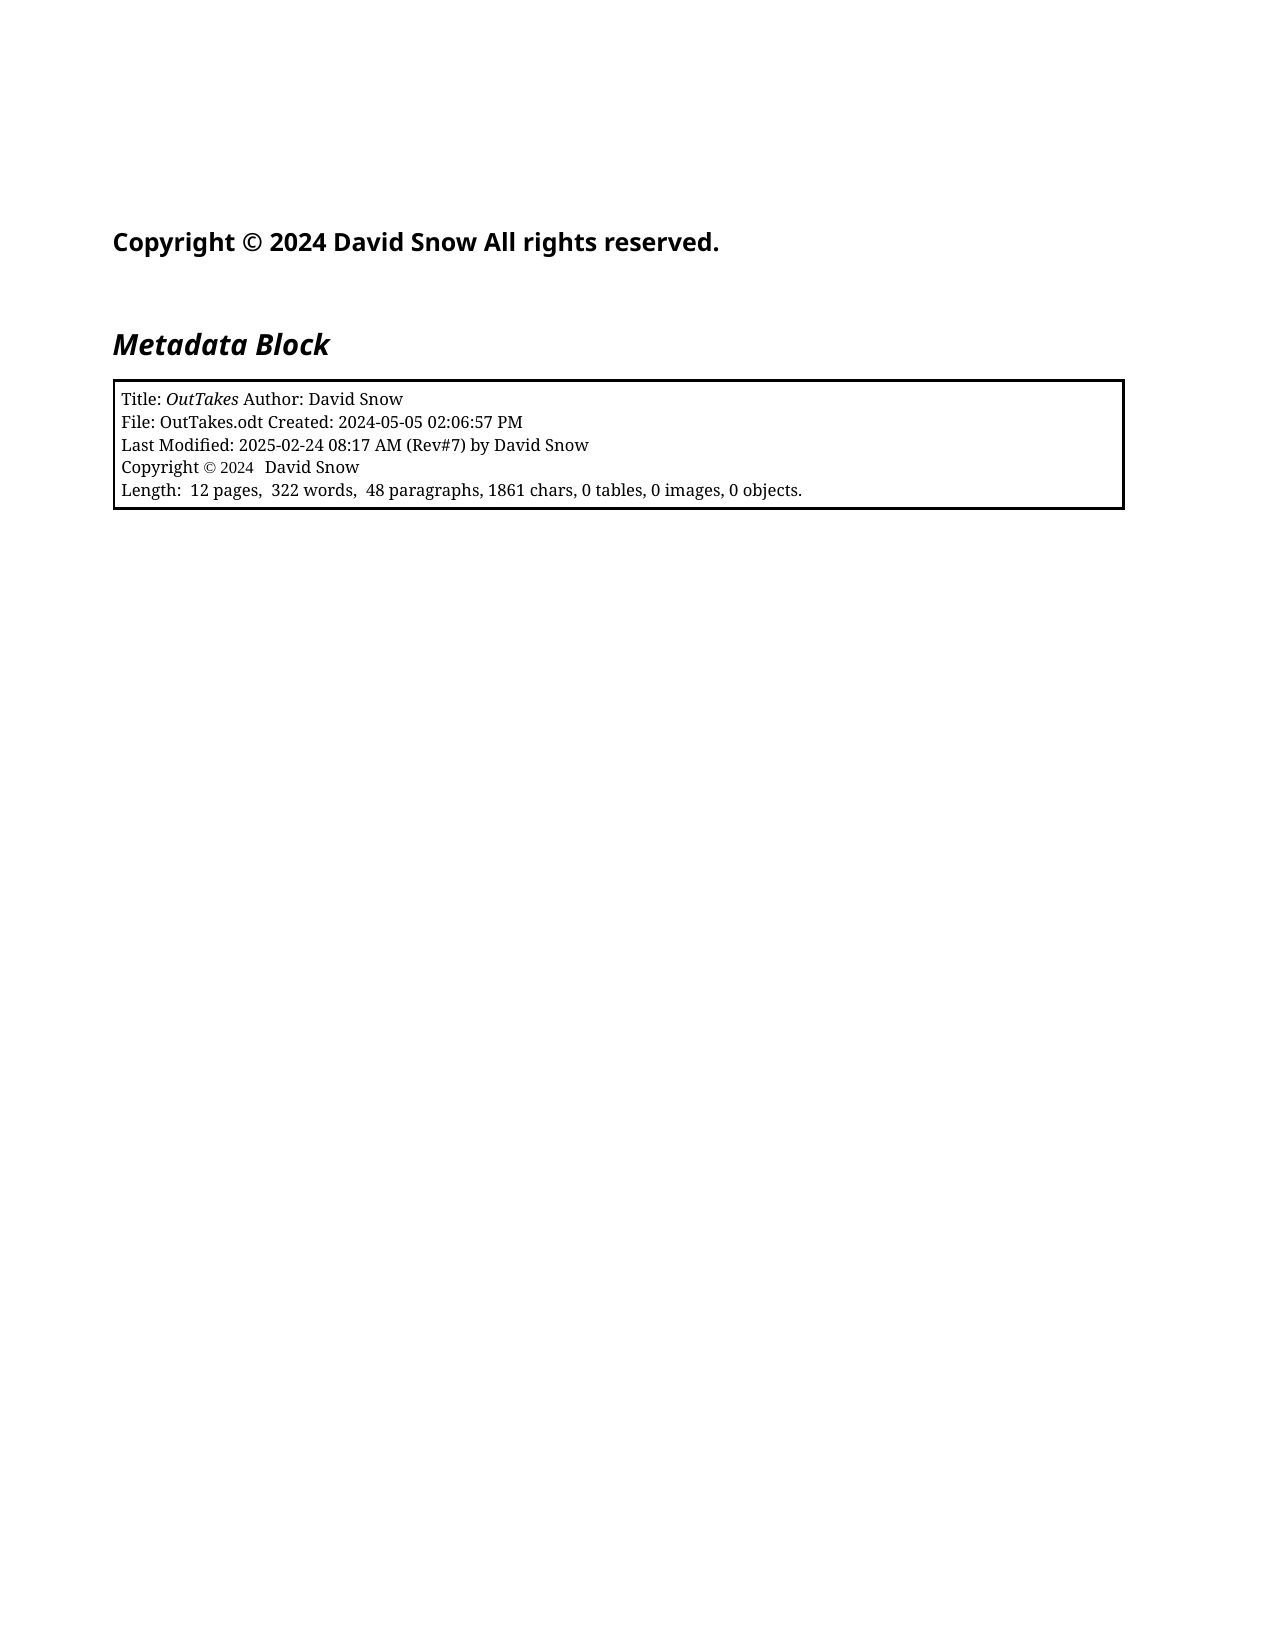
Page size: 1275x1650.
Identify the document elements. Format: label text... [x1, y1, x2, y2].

text Title: OutTakes Author: David Snow File: OutTakes.odt Created: 2024-05-05 02:06:57 PM Last Modified: 2025-02-24 08:17 AM (Rev#7) by David Snow Copyright © 2024 David Snow Length: 12 pages, 322 words, 48 paragraphs, 1861 chars, 0 tables, 0 images, 0 objects. [115, 382, 1122, 507]
subtitle Metadata Block [112, 325, 1125, 364]
text Copyright © 2024 David Snow All rights reserved. [112, 225, 1125, 259]
